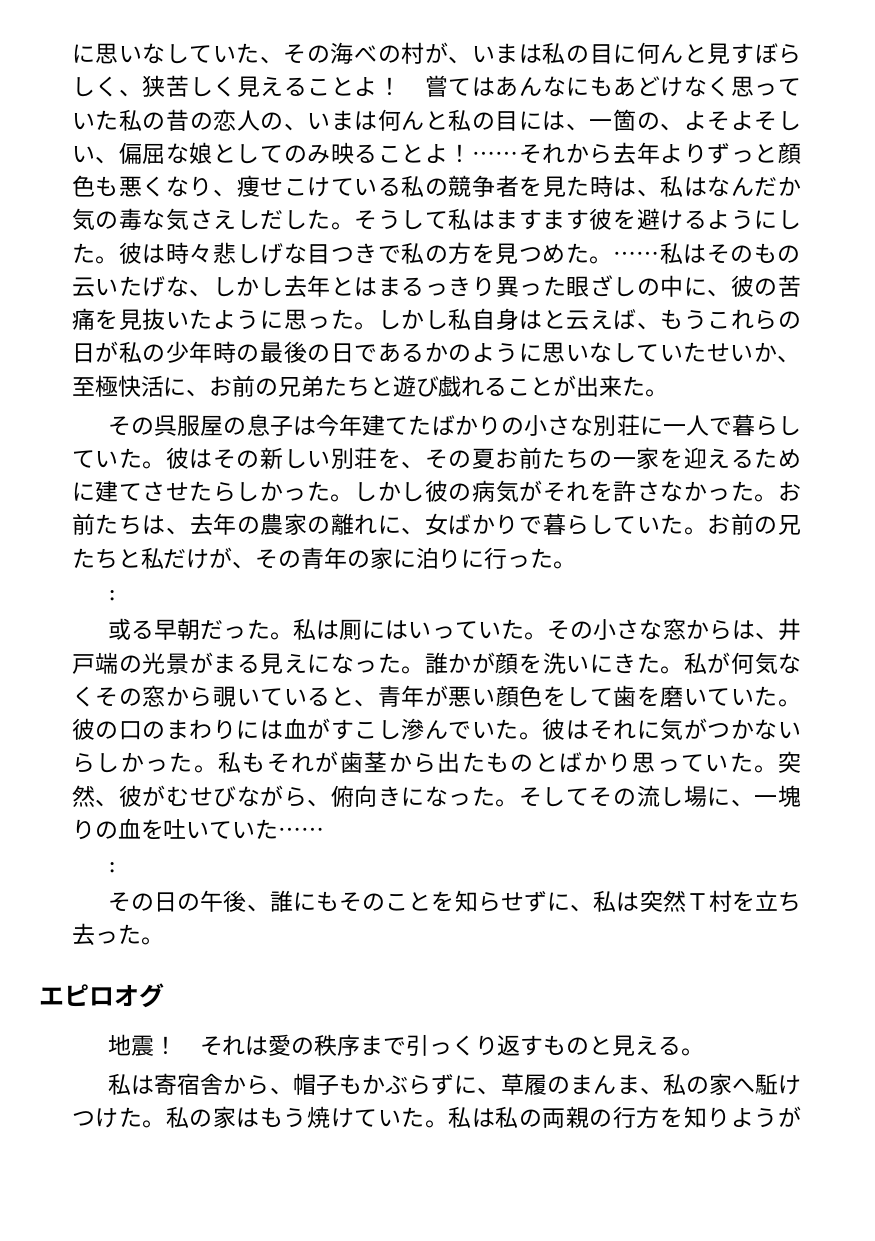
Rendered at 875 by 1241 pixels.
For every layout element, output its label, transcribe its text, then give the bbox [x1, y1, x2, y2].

text 地震！ それは愛の秩序まで引っくり返すものと見える。 [72, 1028, 802, 1061]
subtitle エピロオグ [36, 973, 838, 1016]
text その日の午後、誰にもそのことを知らせずに、私は突然Ｔ村を立ち去った。 [72, 883, 802, 950]
text 私は寄宿舎から、帽子もかぶらずに、草履のまんま、私の家へ駈けつけた。私の家はもう焼けていた。私は私の両親の行方を知りようが [72, 1067, 802, 1133]
text : [72, 579, 802, 606]
text : [72, 851, 802, 877]
text に思いなしていた、その海べの村が、いまは私の目に何んと見すぼらしく、狭苦しく見えることよ！ 嘗てはあんなにもあどけなく思っていた私の昔の恋人の、いまは何んと私の目には、一箇の、よそよそしい、偏屈な娘としてのみ映ることよ！……それから去年よりずっと顔色も悪くなり、痩せこけている私の競争者を見た時は、私はなんだか気の毒な気さえしだした。そうして私はますます彼を避けるようにした。彼は時々悲しげな目つきで私の方を見つめた。……私はそのもの云いたげな、しかし去年とはまるっきり異った眼ざしの中に、彼の苦痛を見抜いたように思った。しかし私自身はと云えば、もうこれらの日が私の少年時の最後の日であるかのように思いなしていたせいか、至極快活に、お前の兄弟たちと遊び戯れることが出来た。 [72, 36, 802, 402]
text その呉服屋の息子は今年建てたばかりの小さな別荘に一人で暮らしていた。彼はその新しい別荘を、その夏お前たちの一家を迎えるために建てさせたらしかった。しかし彼の病気がそれを許さなかった。お前たちは、去年の農家の離れに、女ばかりで暮らしていた。お前の兄たちと私だけが、その青年の家に泊りに行った。 [72, 407, 802, 574]
text 或る早朝だった。私は厠にはいっていた。その小さな窓からは、井戸端の光景がまる見えになった。誰かが顔を洗いにきた。私が何気なくその窓から覗いていると、青年が悪い顔色をして歯を磨いていた。彼の口のまわりには血がすこし滲んでいた。彼はそれに気がつかないらしかった。私もそれが歯茎から出たものとばかり思っていた。突然、彼がむせびながら、俯向きになった。そしてその流し場に、一塊りの血を吐いていた…… [72, 612, 802, 845]
